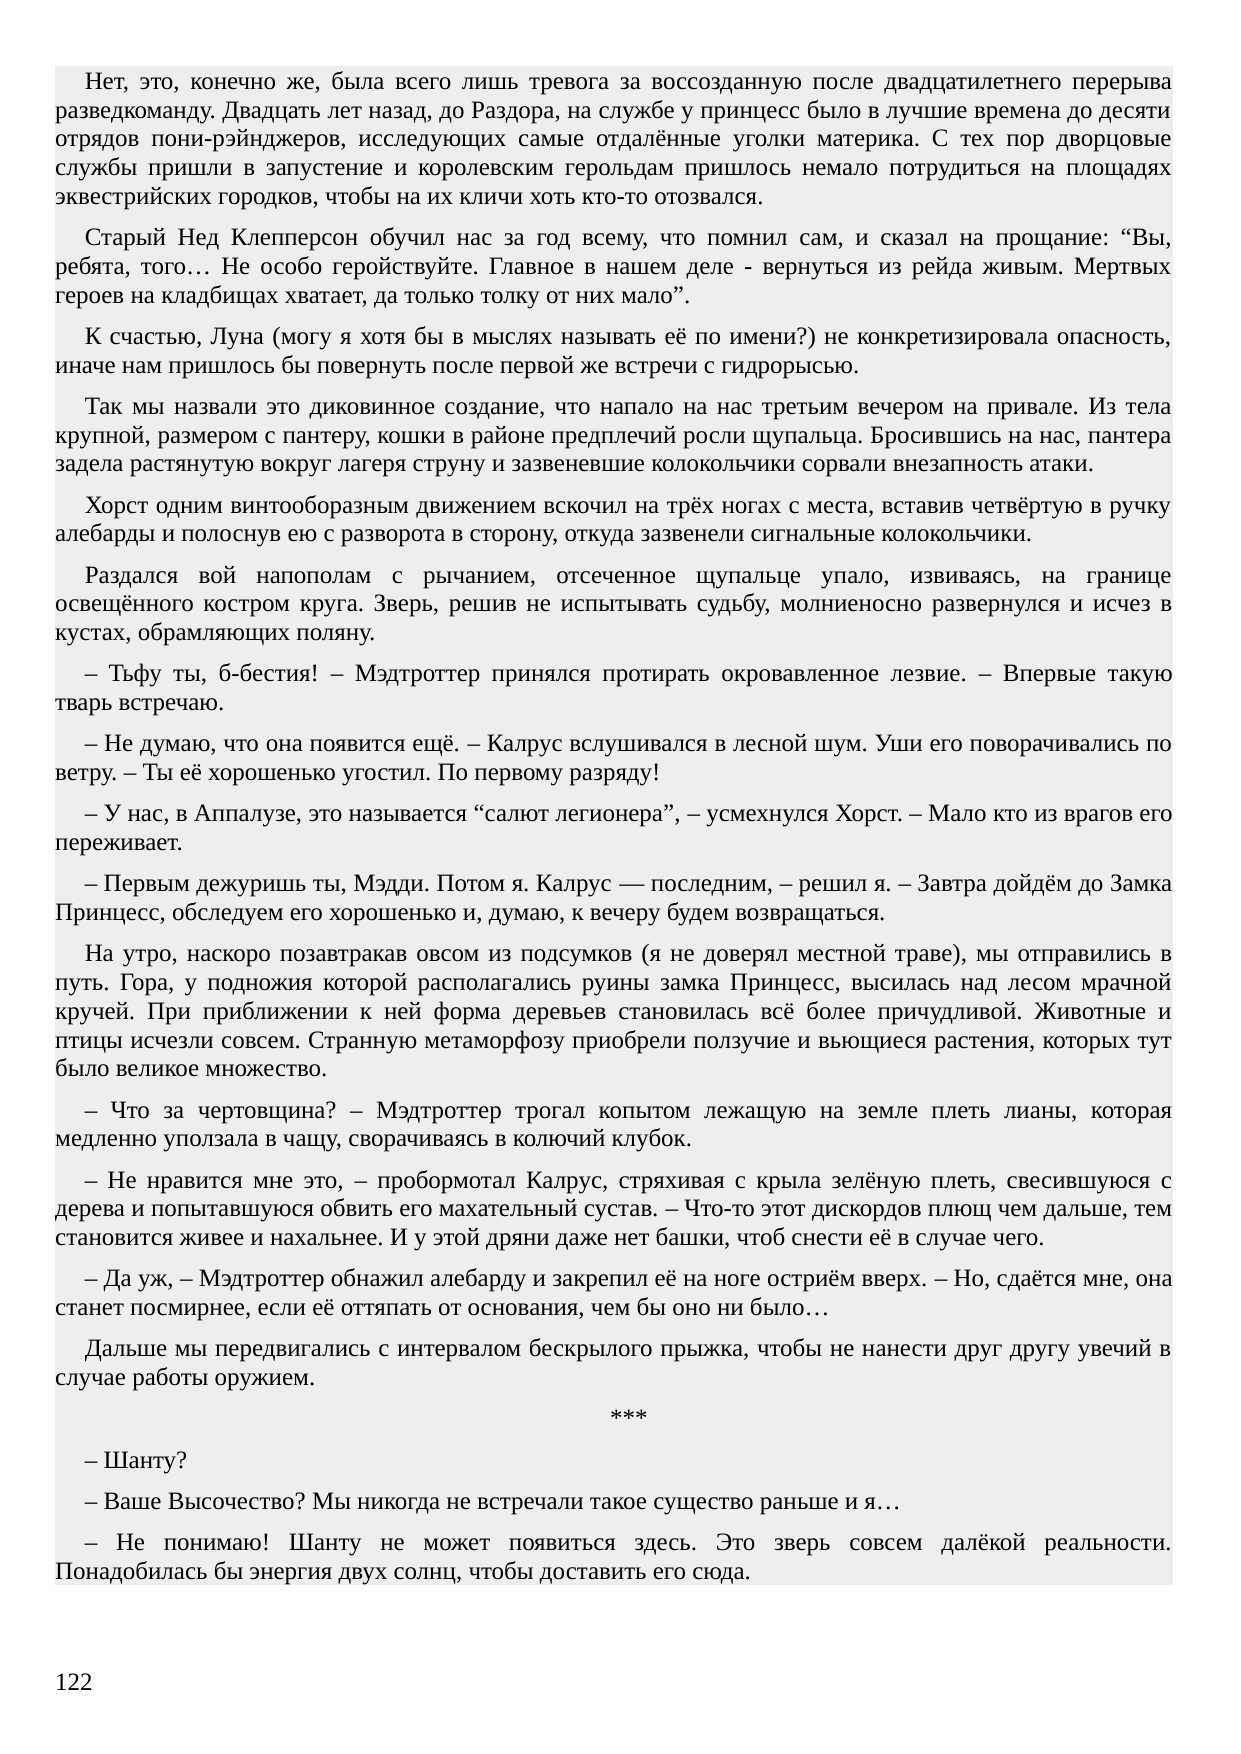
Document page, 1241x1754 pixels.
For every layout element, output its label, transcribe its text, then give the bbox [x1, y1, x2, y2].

text К счастью, Луна (могу я хотя бы в мыслях называть её по имени?) не конкретизировала опасность, иначе нам пришлось бы повернуть после первой же встречи с гидрорысью. [55, 321, 1173, 378]
text – Не понимаю! Шанту не может появиться здесь. Это зверь совсем далёкой реальности. Понадобилась бы энергия двух солнц, чтобы доставить его сюда. [55, 1527, 1173, 1585]
text – Что за чертовщина? – Мэдтроттер трогал копытом лежащую на земле плеть лианы, которая медленно уползала в чащу, сворачиваясь в колючий клубок. [55, 1095, 1173, 1152]
text Старый Нед Клепперсон обучил нас за год всему, что помнил сам, и сказал на прощание: “Вы, ребята, того… Не особо геройствуйте. Главное в нашем деле - вернуться из рейда живым. Мертвых героев на кладбищах хватает, да только толку от них мало”. [55, 222, 1173, 308]
text – Не нравится мне это, – пробормотал Калрус, стряхивая с крыла зелёную плеть, свесившуюся с дерева и попытавшуюся обвить его махательный сустав. – Что-то этот дискордов плющ чем дальше, тем становится живее и нахальнее. И у этой дряни даже нет башки, чтоб снести её в случае чего. [55, 1165, 1173, 1251]
text – Не думаю, что она появится ещё. – Калрус вслушивался в лесной шум. Уши его поворачивались по ветру. – Ты её хорошенько угостил. По первому разряду! [55, 728, 1173, 786]
text Хорст одним винтооборазным движением вскочил на трёх ногах с места, вставив четвёртую в ручку алебарды и полоснув ею с разворота в сторону, откуда зазвенели сигнальные колокольчики. [55, 490, 1173, 547]
text На утро, наскоро позавтракав овсом из подсумков (я не доверял местной траве), мы отправились в путь. Гора, у подножия которой располагались руины замка Принцесс, высилась над лесом мрачной кручей. При приближении к ней форма деревьев становилась всё более причудливой. Животные и птицы исчезли совсем. Странную метаморфозу приобрели ползучие и вьющиеся растения, которых тут было великое множество. [55, 938, 1173, 1082]
text Нет, это, конечно же, была всего лишь тревога за воссозданную после двадцатилетнего перерыва разведкоманду. Двадцать лет назад, до Раздора, на службе у принцесс было в лучшие времена до десяти отрядов пони-рэйнджеров, исследующих самые отдалённые уголки материка. С тех пор дворцовые службы пришли в запустение и королевским герольдам пришлось немало потрудиться на площадях эквестрийских городков, чтобы на их кличи хоть кто-то отозвался. [55, 66, 1173, 210]
text Раздался вой напополам с рычанием, отсеченное щупальце упало, извиваясь, на границе освещённого костром круга. Зверь, решив не испытывать судьбу, молниеносно развернулся и исчез в кустах, обрамляющих поляну. [55, 560, 1173, 646]
text – Ваше Высочество? Мы никогда не встречали такое существо раньше и я… [55, 1486, 1173, 1515]
text – Да уж, – Мэдтроттер обнажил алебарду и закрепил её на ноге остриём вверх. – Но, сдаётся мне, она станет посмирнее, если её оттяпать от основания, чем бы оно ни было… [55, 1263, 1173, 1321]
text – Тьфу ты, б-бестия! – Мэдтроттер принялся протирать окровавленное лезвие. – Впервые такую тварь встречаю. [55, 658, 1173, 716]
text Дальше мы передвигались с интервалом бескрылого прыжка, чтобы не нанести друг другу увечий в случае работы оружием. [55, 1333, 1173, 1391]
text Так мы назвали это диковинное создание, что напало на нас третьим вечером на привале. Из тела крупной, размером с пантеру, кошки в районе предплечий росли щупальца. Бросившись на нас, пантера задела растянутую вокруг лагеря струну и зазвеневшие колокольчики сорвали внезапность атаки. [55, 391, 1173, 477]
text *** [55, 1403, 1173, 1432]
text – Шанту? [55, 1445, 1173, 1473]
text – Первым дежуришь ты, Мэдди. Потом я. Калрус — последним, – решил я. – Завтра дойдём до Замка Принцесс, обследуем его хорошенько и, думаю, к вечеру будем возвращаться. [55, 868, 1173, 926]
text – У нас, в Аппалузе, это называется “салют легионера”, – усмехнулся Хорст. – Мало кто из врагов его переживает. [55, 798, 1173, 856]
